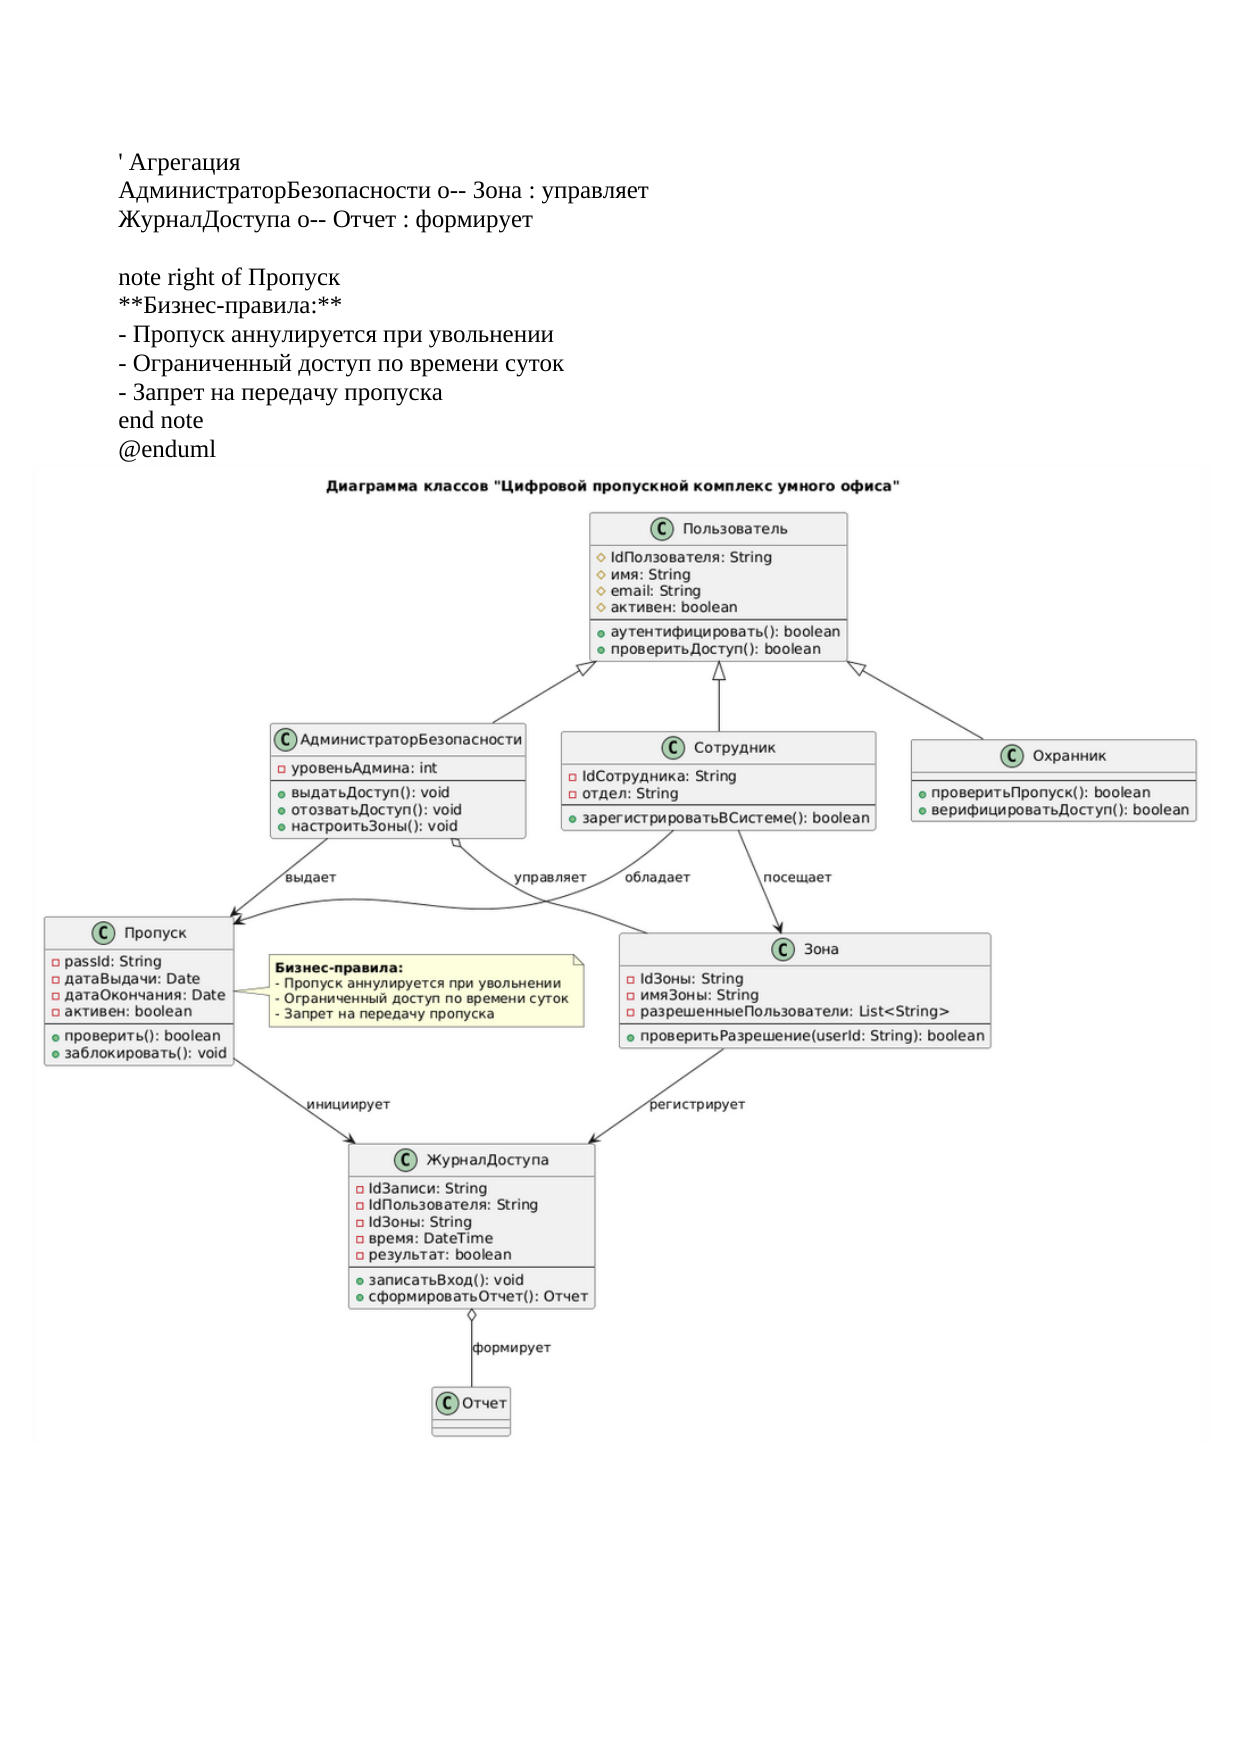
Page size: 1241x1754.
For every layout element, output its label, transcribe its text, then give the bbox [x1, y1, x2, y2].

text ЖурналДоступа o-- Отчет : формирует [118, 204, 1122, 233]
text note right of Пропуск [118, 262, 1122, 291]
text АдминистраторБезопасности o-- Зона : управляет [118, 176, 1122, 204]
text - Пропуск аннулируется при увольнении [118, 319, 1122, 348]
text end note [118, 406, 1122, 434]
text ' Агрегация [118, 147, 1122, 176]
text - Запрет на передачу пропуска [118, 377, 1122, 406]
text @enduml [118, 434, 1122, 463]
text ­ [118, 1444, 1122, 1472]
picture [29, 463, 1211, 1444]
text **Бизнес-правила:** [118, 291, 1122, 319]
text - Ограниченный доступ по времени суток [118, 348, 1122, 377]
